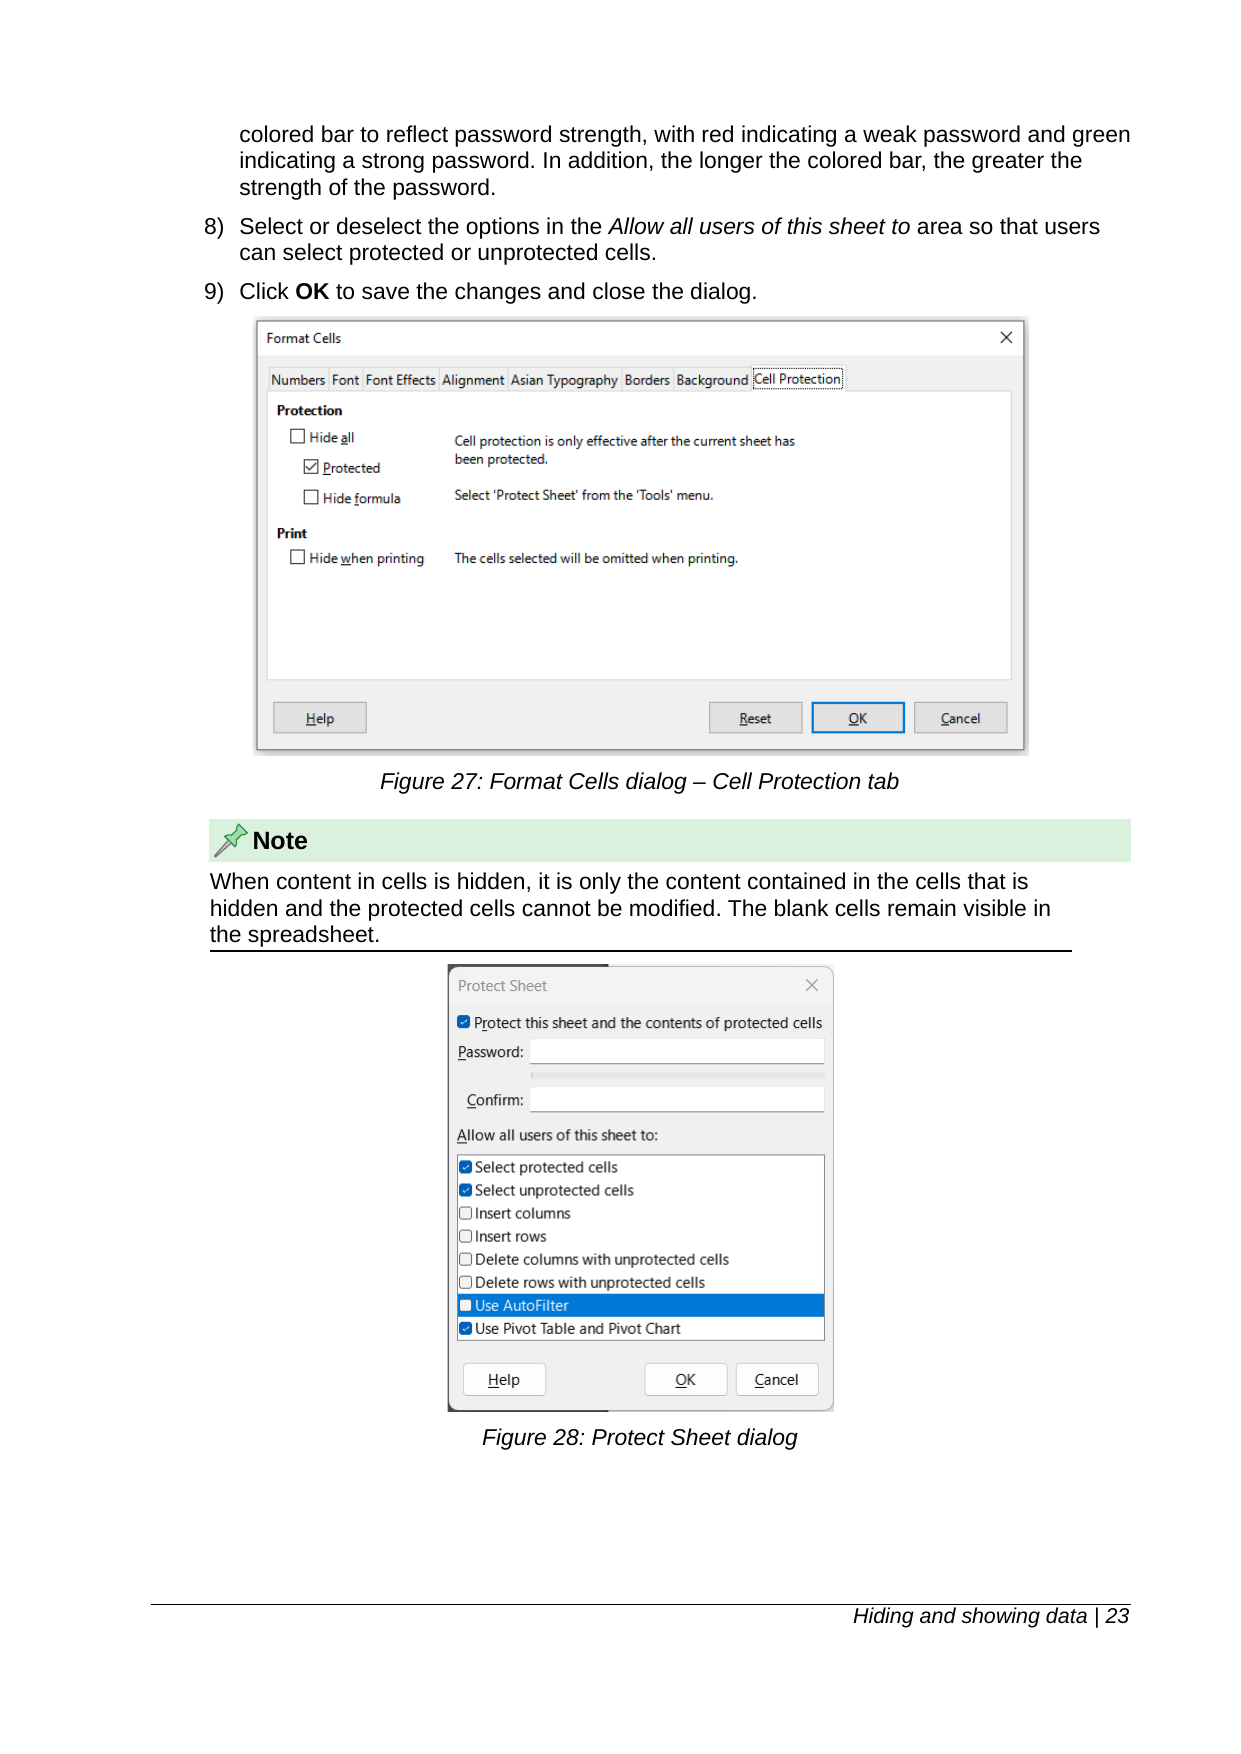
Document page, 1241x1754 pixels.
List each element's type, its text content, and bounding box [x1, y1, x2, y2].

list colored bar to reflect password strength, with red indicating a weak password and green indicating a strong password. In addition, the longer the colored bar, the greater the strength of the password. [224, 121, 1131, 200]
list Select or deselect the options in the Allow all users of this sheet to area so that users can select protected or unprotected cells. [224, 213, 1131, 265]
picture [252, 316, 1029, 756]
picture [447, 964, 835, 1412]
text Figure 27: Format Cells dialog – Cell Protection tab [253, 768, 1029, 794]
subtitle Note [209, 819, 1131, 862]
text Figure 28: Protect Sheet dialog [447, 1424, 834, 1451]
list Click OK to save the changes and close the dialog. [224, 278, 1131, 304]
text When content in cells is hidden, it is only the content contained in the cells that is hidden and the protected cells cannot be modified. The blank cells remain visible in the spreadsheet. [209, 868, 1072, 952]
